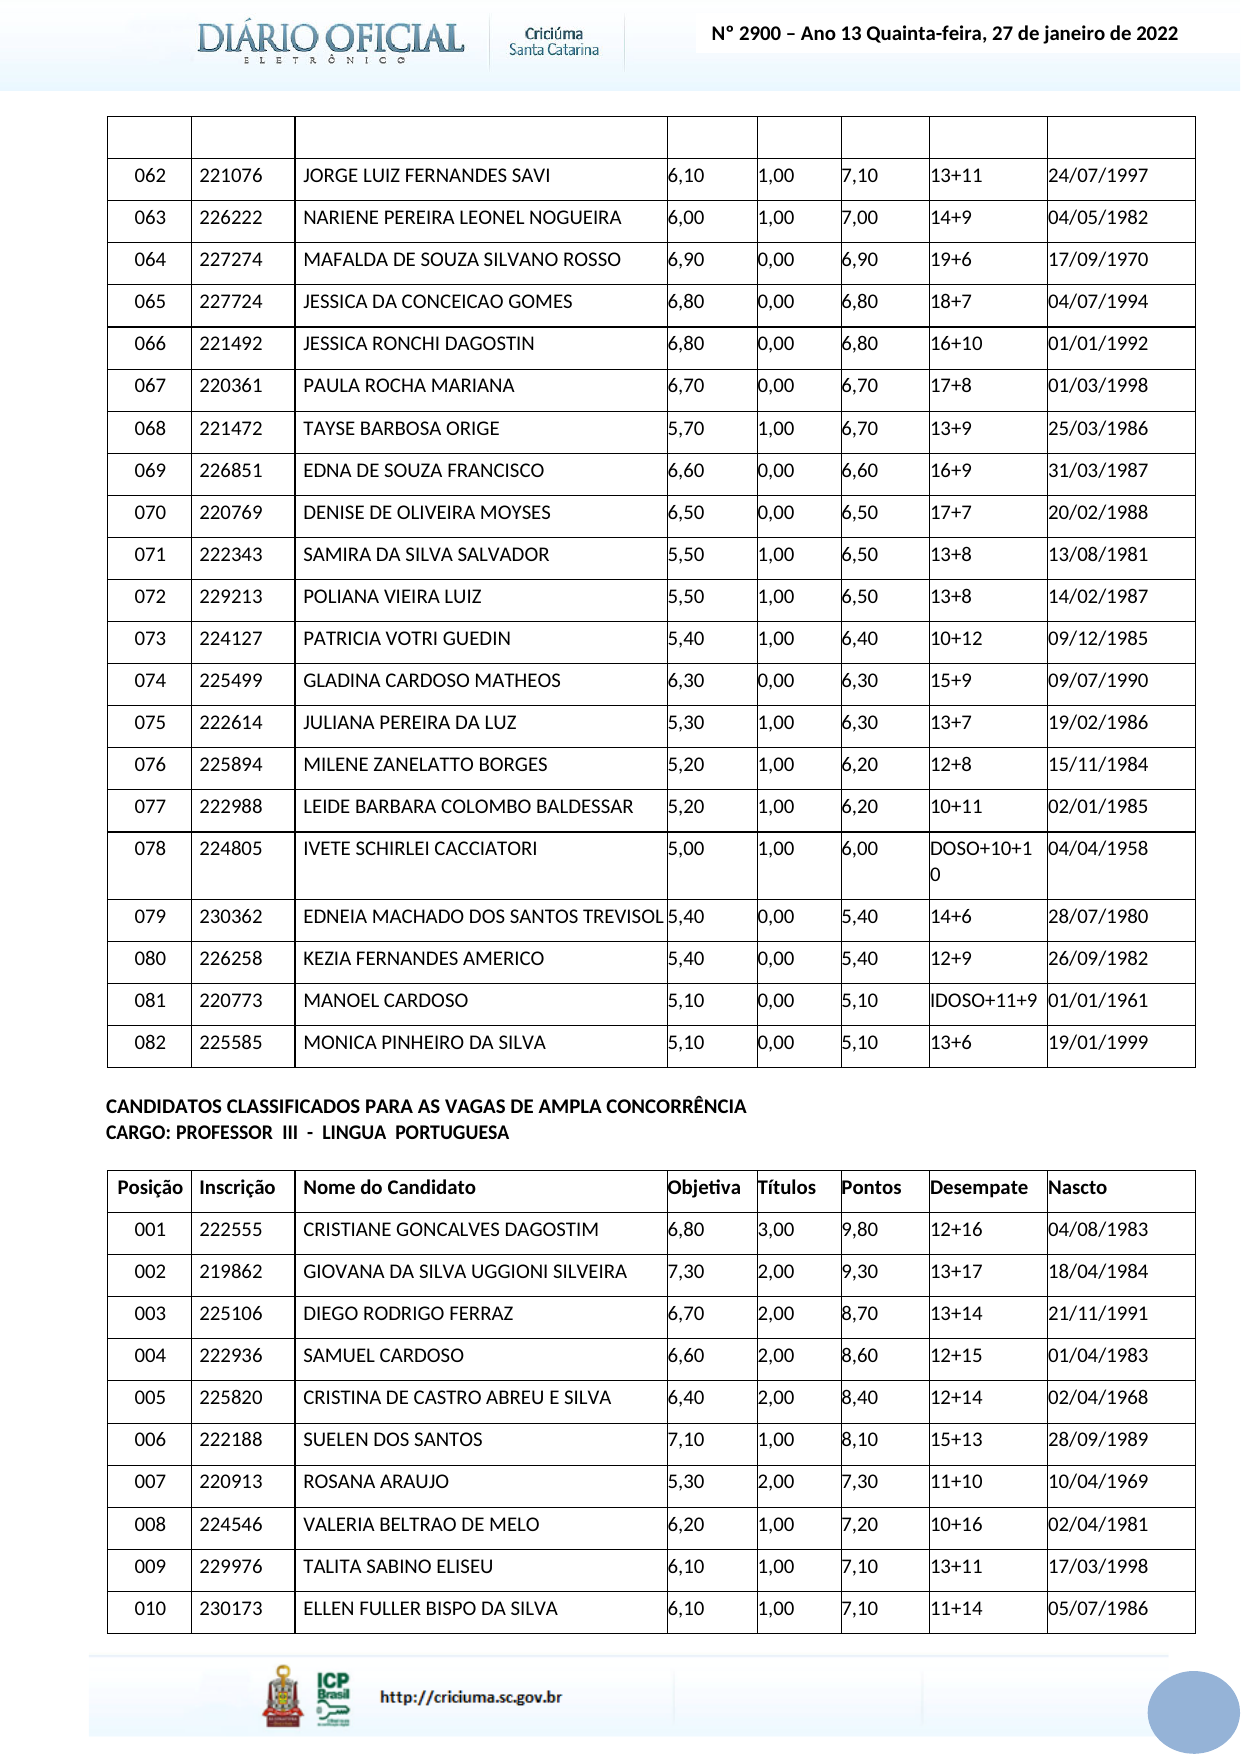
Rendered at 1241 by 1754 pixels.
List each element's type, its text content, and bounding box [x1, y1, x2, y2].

table_cell 9,30 [842, 1255, 929, 1296]
table_cell SAMIRA DA SILVA SALVADOR [296, 538, 667, 579]
table_cell 076 [108, 748, 191, 789]
table_cell 5,40 [668, 942, 757, 983]
table_cell PATRICIA VOTRI GUEDIN [296, 622, 667, 663]
table_cell 04/08/1983 [1048, 1213, 1195, 1254]
table_cell 222555 [192, 1213, 294, 1254]
table_cell 229213 [192, 580, 294, 621]
table_cell [668, 117, 757, 158]
table_cell 0,00 [758, 454, 841, 495]
table_cell 081 [108, 984, 191, 1025]
table_cell 1,00 [758, 538, 841, 579]
table_cell 6,80 [842, 328, 929, 368]
table_header Nome do Candidato [296, 1171, 667, 1212]
table_cell 31/03/1987 [1048, 454, 1195, 495]
table_cell [930, 117, 1047, 158]
table_cell 20/02/1988 [1048, 496, 1195, 537]
table_cell 5,20 [668, 748, 757, 789]
table_cell 8,10 [842, 1424, 929, 1464]
table_cell 1,00 [758, 1592, 841, 1633]
table_cell 5,40 [668, 622, 757, 663]
table_cell 7,10 [842, 1592, 929, 1633]
table_cell [1048, 117, 1195, 158]
table_cell 072 [108, 580, 191, 621]
table_cell DOSO+10+10 [930, 833, 1047, 899]
table_cell 25/03/1986 [1048, 412, 1195, 453]
table_cell 02/01/1985 [1048, 790, 1195, 831]
table_cell 5,30 [668, 1466, 757, 1507]
table_cell 6,90 [842, 243, 929, 284]
table_cell 071 [108, 538, 191, 579]
table_cell 226851 [192, 454, 294, 495]
table_cell 6,50 [842, 580, 929, 621]
table_cell 7,10 [842, 159, 929, 200]
table_cell 224805 [192, 833, 294, 899]
table_cell 13+11 [930, 159, 1047, 200]
table_cell 5,10 [842, 1026, 929, 1067]
table_cell 6,20 [668, 1508, 757, 1549]
table_cell ELLEN FULLER BISPO DA SILVA [296, 1592, 667, 1633]
table_header Objetiva [668, 1171, 757, 1212]
table_cell 1,00 [758, 580, 841, 621]
table_cell 10/04/1969 [1048, 1466, 1195, 1507]
table_cell 26/09/1982 [1048, 942, 1195, 983]
table_cell 13+14 [930, 1297, 1047, 1338]
table_cell 5,10 [668, 1026, 757, 1067]
table_cell 003 [108, 1297, 191, 1338]
table_cell 065 [108, 285, 191, 326]
table_cell 18/04/1984 [1048, 1255, 1195, 1296]
table_cell 1,00 [758, 833, 841, 899]
table_cell 12+9 [930, 942, 1047, 983]
table_cell 1,00 [758, 622, 841, 663]
table_cell 6,70 [842, 412, 929, 453]
table_cell 02/04/1968 [1048, 1381, 1195, 1422]
table_cell 220773 [192, 984, 294, 1025]
table_cell 05/07/1986 [1048, 1592, 1195, 1633]
table_cell 6,00 [842, 833, 929, 899]
table_cell 0,00 [758, 942, 841, 983]
table_cell 6,60 [668, 1339, 757, 1380]
table_cell 5,10 [668, 984, 757, 1025]
table_cell 225106 [192, 1297, 294, 1338]
table_cell 1,00 [758, 1424, 841, 1464]
table_cell 227724 [192, 285, 294, 326]
table_cell POLIANA VIEIRA LUIZ [296, 580, 667, 621]
table_cell 7,20 [842, 1508, 929, 1549]
table_cell 070 [108, 496, 191, 537]
table_cell MAFALDA DE SOUZA SILVANO ROSSO [296, 243, 667, 284]
table_cell 222988 [192, 790, 294, 831]
table_cell 6,30 [842, 706, 929, 747]
table_header Inscrição [192, 1171, 294, 1212]
table_cell JESSICA DA CONCEICAO GOMES [296, 285, 667, 326]
table_cell 006 [108, 1424, 191, 1464]
table_cell 6,10 [668, 1592, 757, 1633]
table_cell ROSANA ARAUJO [296, 1466, 667, 1507]
table_header Títulos [758, 1171, 841, 1212]
table_cell 226258 [192, 942, 294, 983]
table_cell 10+11 [930, 790, 1047, 831]
table_cell 064 [108, 243, 191, 284]
table_cell 226222 [192, 201, 294, 242]
table_cell 09/07/1990 [1048, 664, 1195, 705]
table_cell 6,70 [668, 1297, 757, 1338]
table_cell 12+15 [930, 1339, 1047, 1380]
table_cell 15+13 [930, 1424, 1047, 1464]
table_cell 078 [108, 833, 191, 899]
table_cell 04/04/1958 [1048, 833, 1195, 899]
table_cell 077 [108, 790, 191, 831]
table_cell 6,80 [842, 285, 929, 326]
table_cell 01/04/1983 [1048, 1339, 1195, 1380]
table_cell 8,60 [842, 1339, 929, 1380]
table_cell 222188 [192, 1424, 294, 1464]
table_cell 0,00 [758, 328, 841, 368]
table_cell 079 [108, 900, 191, 941]
table_cell 069 [108, 454, 191, 495]
table_cell 04/07/1994 [1048, 285, 1195, 326]
table_cell 17+7 [930, 496, 1047, 537]
table_cell 14+9 [930, 201, 1047, 242]
table_cell 5,40 [668, 900, 757, 941]
table_cell [296, 117, 667, 158]
table_cell TAYSE BARBOSA ORIGE [296, 412, 667, 453]
table_cell 5,70 [668, 412, 757, 453]
table_cell 6,30 [668, 664, 757, 705]
table_cell 6,80 [668, 1213, 757, 1254]
table_cell [842, 117, 929, 158]
table_cell GIOVANA DA SILVA UGGIONI SILVEIRA [296, 1255, 667, 1296]
table_cell 230173 [192, 1592, 294, 1633]
table_cell 5,20 [668, 790, 757, 831]
table_cell 11+14 [930, 1592, 1047, 1633]
table_cell 5,30 [668, 706, 757, 747]
table_cell 2,00 [758, 1255, 841, 1296]
table_cell 17+8 [930, 370, 1047, 411]
table_cell 6,20 [842, 790, 929, 831]
table_cell 225820 [192, 1381, 294, 1422]
table_cell 0,00 [758, 370, 841, 411]
table_cell 1,00 [758, 1508, 841, 1549]
table_cell 09/12/1985 [1048, 622, 1195, 663]
table_cell 10+16 [930, 1508, 1047, 1549]
table_cell 13+8 [930, 580, 1047, 621]
table_cell [192, 117, 294, 158]
table_cell 010 [108, 1592, 191, 1633]
table_cell 01/03/1998 [1048, 370, 1195, 411]
table_cell SAMUEL CARDOSO [296, 1339, 667, 1380]
table_cell JESSICA RONCHI DAGOSTIN [296, 328, 667, 368]
table_cell 11+10 [930, 1466, 1047, 1507]
table_cell 24/07/1997 [1048, 159, 1195, 200]
table_cell 7,30 [668, 1255, 757, 1296]
table_header Desempate [930, 1171, 1047, 1212]
table_cell 19+6 [930, 243, 1047, 284]
table_header Pontos [842, 1171, 929, 1212]
table_cell 13+11 [930, 1550, 1047, 1591]
table_cell CRISTIANE GONCALVES DAGOSTIM [296, 1213, 667, 1254]
table_cell 222343 [192, 538, 294, 579]
table_cell LEIDE BARBARA COLOMBO BALDESSAR [296, 790, 667, 831]
table_cell 04/05/1982 [1048, 201, 1195, 242]
table_cell EDNEIA MACHADO DOS SANTOS TREVISOL [296, 900, 667, 941]
table_cell 225499 [192, 664, 294, 705]
table_cell MILENE ZANELATTO BORGES [296, 748, 667, 789]
table_cell 8,40 [842, 1381, 929, 1422]
table_cell PAULA ROCHA MARIANA [296, 370, 667, 411]
table_cell 007 [108, 1466, 191, 1507]
table_cell 227274 [192, 243, 294, 284]
table_cell 063 [108, 201, 191, 242]
table_cell 02/04/1981 [1048, 1508, 1195, 1549]
table_cell 066 [108, 328, 191, 368]
table_cell 10+12 [930, 622, 1047, 663]
table_cell DIEGO RODRIGO FERRAZ [296, 1297, 667, 1338]
table_cell IDOSO+11+9 [930, 984, 1047, 1025]
table_cell 005 [108, 1381, 191, 1422]
table_cell 5,40 [842, 942, 929, 983]
table_cell 6,70 [842, 370, 929, 411]
table_cell 009 [108, 1550, 191, 1591]
table_cell 6,60 [668, 454, 757, 495]
table_cell 12+8 [930, 748, 1047, 789]
table_cell 13+17 [930, 1255, 1047, 1296]
table_cell 222936 [192, 1339, 294, 1380]
table_cell 7,30 [842, 1466, 929, 1507]
table_header Nascto [1048, 1171, 1195, 1212]
table_cell 0,00 [758, 984, 841, 1025]
table_cell 6,20 [842, 748, 929, 789]
table_cell 225585 [192, 1026, 294, 1067]
table_cell NARIENE PEREIRA LEONEL NOGUEIRA [296, 201, 667, 242]
table_cell 15/11/1984 [1048, 748, 1195, 789]
table_cell 219862 [192, 1255, 294, 1296]
table_cell 0,00 [758, 900, 841, 941]
table_cell 5,50 [668, 580, 757, 621]
table_cell 6,80 [668, 285, 757, 326]
table_cell 073 [108, 622, 191, 663]
table_cell 2,00 [758, 1466, 841, 1507]
table_cell 0,00 [758, 285, 841, 326]
table_cell 5,50 [668, 538, 757, 579]
table_cell 082 [108, 1026, 191, 1067]
table_cell 16+9 [930, 454, 1047, 495]
table_cell 0,00 [758, 496, 841, 537]
table_cell 0,00 [758, 1026, 841, 1067]
table_cell 2,00 [758, 1297, 841, 1338]
table_cell 0,00 [758, 243, 841, 284]
table_cell 6,10 [668, 159, 757, 200]
table_cell 068 [108, 412, 191, 453]
table_cell VALERIA BELTRAO DE MELO [296, 1508, 667, 1549]
table_cell 6,10 [668, 1550, 757, 1591]
table_cell 1,00 [758, 1550, 841, 1591]
table_cell 220361 [192, 370, 294, 411]
table_cell 220769 [192, 496, 294, 537]
table_cell 229976 [192, 1550, 294, 1591]
table_cell 18+7 [930, 285, 1047, 326]
table_cell SUELEN DOS SANTOS [296, 1424, 667, 1464]
table_cell 075 [108, 706, 191, 747]
table_cell 6,00 [668, 201, 757, 242]
table_cell 19/02/1986 [1048, 706, 1195, 747]
table_cell 12+16 [930, 1213, 1047, 1254]
table_cell 1,00 [758, 790, 841, 831]
table_cell 230362 [192, 900, 294, 941]
table_cell 0,00 [758, 664, 841, 705]
table_cell 7,10 [842, 1550, 929, 1591]
table_cell 19/01/1999 [1048, 1026, 1195, 1067]
table_cell 221076 [192, 159, 294, 200]
table_cell 6,90 [668, 243, 757, 284]
table_cell 6,50 [842, 538, 929, 579]
table_cell 14+6 [930, 900, 1047, 941]
table_cell 01/01/1992 [1048, 328, 1195, 368]
table_cell JULIANA PEREIRA DA LUZ [296, 706, 667, 747]
table_cell KEZIA FERNANDES AMERICO [296, 942, 667, 983]
table_cell CRISTINA DE CASTRO ABREU E SILVA [296, 1381, 667, 1422]
table_cell 224127 [192, 622, 294, 663]
table_cell TALITA SABINO ELISEU [296, 1550, 667, 1591]
table_cell 13+7 [930, 706, 1047, 747]
table_cell 6,80 [668, 328, 757, 368]
table_cell 01/01/1961 [1048, 984, 1195, 1025]
table_cell 28/07/1980 [1048, 900, 1195, 941]
table_cell MANOEL CARDOSO [296, 984, 667, 1025]
table_cell 17/09/1970 [1048, 243, 1195, 284]
table_cell 7,10 [668, 1424, 757, 1464]
table_cell 1,00 [758, 412, 841, 453]
table_cell 1,00 [758, 159, 841, 200]
table_cell 001 [108, 1213, 191, 1254]
table_cell 6,70 [668, 370, 757, 411]
table_cell 067 [108, 370, 191, 411]
table_cell 6,50 [842, 496, 929, 537]
table_cell 8,70 [842, 1297, 929, 1338]
table_header Posição [108, 1171, 191, 1212]
table_cell 220913 [192, 1466, 294, 1507]
table_cell 221472 [192, 412, 294, 453]
table_cell 062 [108, 159, 191, 200]
table_cell 15+9 [930, 664, 1047, 705]
table_cell DENISE DE OLIVEIRA MOYSES [296, 496, 667, 537]
table_cell 074 [108, 664, 191, 705]
table_cell 6,50 [668, 496, 757, 537]
table_cell 13/08/1981 [1048, 538, 1195, 579]
table_cell 3,00 [758, 1213, 841, 1254]
table_cell 5,40 [842, 900, 929, 941]
table_cell 28/09/1989 [1048, 1424, 1195, 1464]
table_cell IVETE SCHIRLEI CACCIATORI [296, 833, 667, 899]
table_cell 14/02/1987 [1048, 580, 1195, 621]
table_cell 6,40 [668, 1381, 757, 1422]
table_cell 008 [108, 1508, 191, 1549]
table_cell 6,60 [842, 454, 929, 495]
table_cell 21/11/1991 [1048, 1297, 1195, 1338]
table_cell 17/03/1998 [1048, 1550, 1195, 1591]
table_cell 7,00 [842, 201, 929, 242]
table_cell 224546 [192, 1508, 294, 1549]
table_cell 2,00 [758, 1381, 841, 1422]
table_cell 13+6 [930, 1026, 1047, 1067]
table_cell 221492 [192, 328, 294, 368]
table_cell 1,00 [758, 706, 841, 747]
table_cell 004 [108, 1339, 191, 1380]
table_cell 225894 [192, 748, 294, 789]
table_cell 5,00 [668, 833, 757, 899]
table_cell 6,40 [842, 622, 929, 663]
table_cell JORGE LUIZ FERNANDES SAVI [296, 159, 667, 200]
table_cell 002 [108, 1255, 191, 1296]
table_cell 1,00 [758, 201, 841, 242]
text CARGO: PROFESSOR III - LINGUA PORTUGUESA [106, 1119, 1181, 1144]
table_cell 12+14 [930, 1381, 1047, 1422]
table_cell 080 [108, 942, 191, 983]
table_cell 222614 [192, 706, 294, 747]
table_cell 16+10 [930, 328, 1047, 368]
table_cell 5,10 [842, 984, 929, 1025]
table_cell 2,00 [758, 1339, 841, 1380]
text CANDIDATOS CLASSIFICADOS PARA AS VAGAS DE AMPLA CONCORRÊNCIA [106, 1094, 1181, 1119]
table_cell 13+9 [930, 412, 1047, 453]
table_cell MONICA PINHEIRO DA SILVA [296, 1026, 667, 1067]
table_cell 9,80 [842, 1213, 929, 1254]
table_cell EDNA DE SOUZA FRANCISCO [296, 454, 667, 495]
table_cell 6,30 [842, 664, 929, 705]
table_cell 13+8 [930, 538, 1047, 579]
table_cell [108, 117, 191, 158]
table_cell GLADINA CARDOSO MATHEOS [296, 664, 667, 705]
table_cell [758, 117, 841, 158]
table_cell 1,00 [758, 748, 841, 789]
